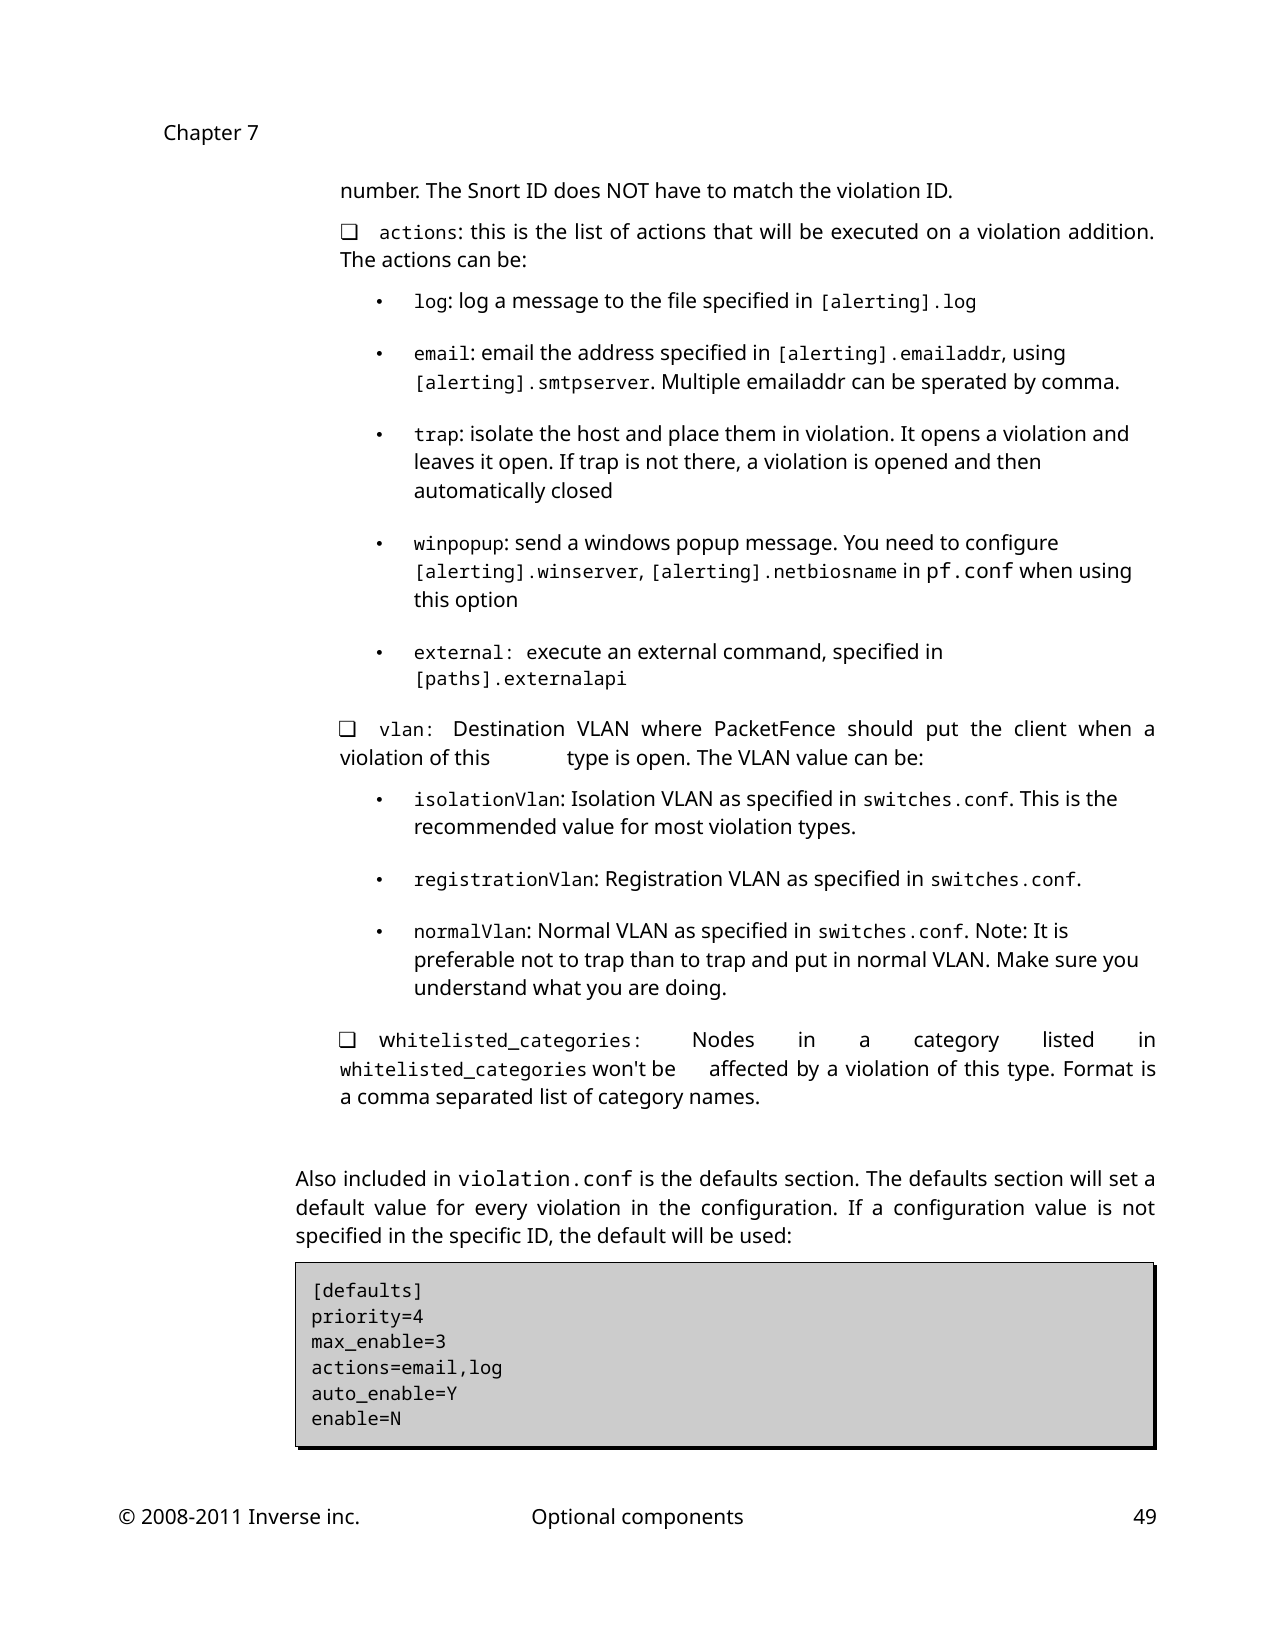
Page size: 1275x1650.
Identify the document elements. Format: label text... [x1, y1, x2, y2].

list external: execute an external command, specified in [paths].externalapi [376, 637, 1157, 691]
list trap: isolate the host and place them in violation. It opens a violation and leaves it open. If trap is not there, a violation is opened and then automatically closed [376, 419, 1157, 504]
list registrationVlan: Registration VLAN as specified in switches.conf. [376, 864, 1157, 893]
list ❏ actions: this is the list of actions that will be executed on a violation addition. The actions can be: [340, 217, 1157, 274]
list number. The Snort ID does NOT have to match the violation ID. [340, 176, 1157, 204]
list log: log a message to the file specified in [alerting].log [376, 286, 1157, 315]
text Also included in violation.conf is the defaults section. The defaults section will set a default value for every violation in the configuration. If a configuration value is not specified in the specific ID, the default will be used: [295, 1164, 1157, 1249]
list email: email the address specified in [alerting].emailaddr, using [alerting].smtpserver. Multiple emailaddr can be sperated by comma. [376, 338, 1157, 395]
list ❏ whitelisted_categories: Nodes in a category listed in whitelisted_categories won't be affected by a violation of this type. Format is a comma separated list of category names. [338, 1025, 1157, 1111]
list normalVlan: Normal VLAN as specified in switches.conf. Note: It is preferable not to trap than to trap and put in normal VLAN. Make sure you understand what you are doing. [376, 916, 1157, 1002]
list ❏ vlan: Destination VLAN where PacketFence should put the client when a violation of this type is open. The VLAN value can be: [338, 714, 1157, 771]
text [defaults] priority=4 max_enable=3 actions=email,log auto_enable=Y enable=N [296, 1263, 1153, 1446]
list winpopup: send a windows popup message. You need to configure [alerting].winserver, [alerting].netbiosname in pf.conf when using this option [376, 528, 1157, 613]
list isolationVlan: Isolation VLAN as specified in switches.conf. This is the recommended value for most violation types. [376, 784, 1157, 841]
